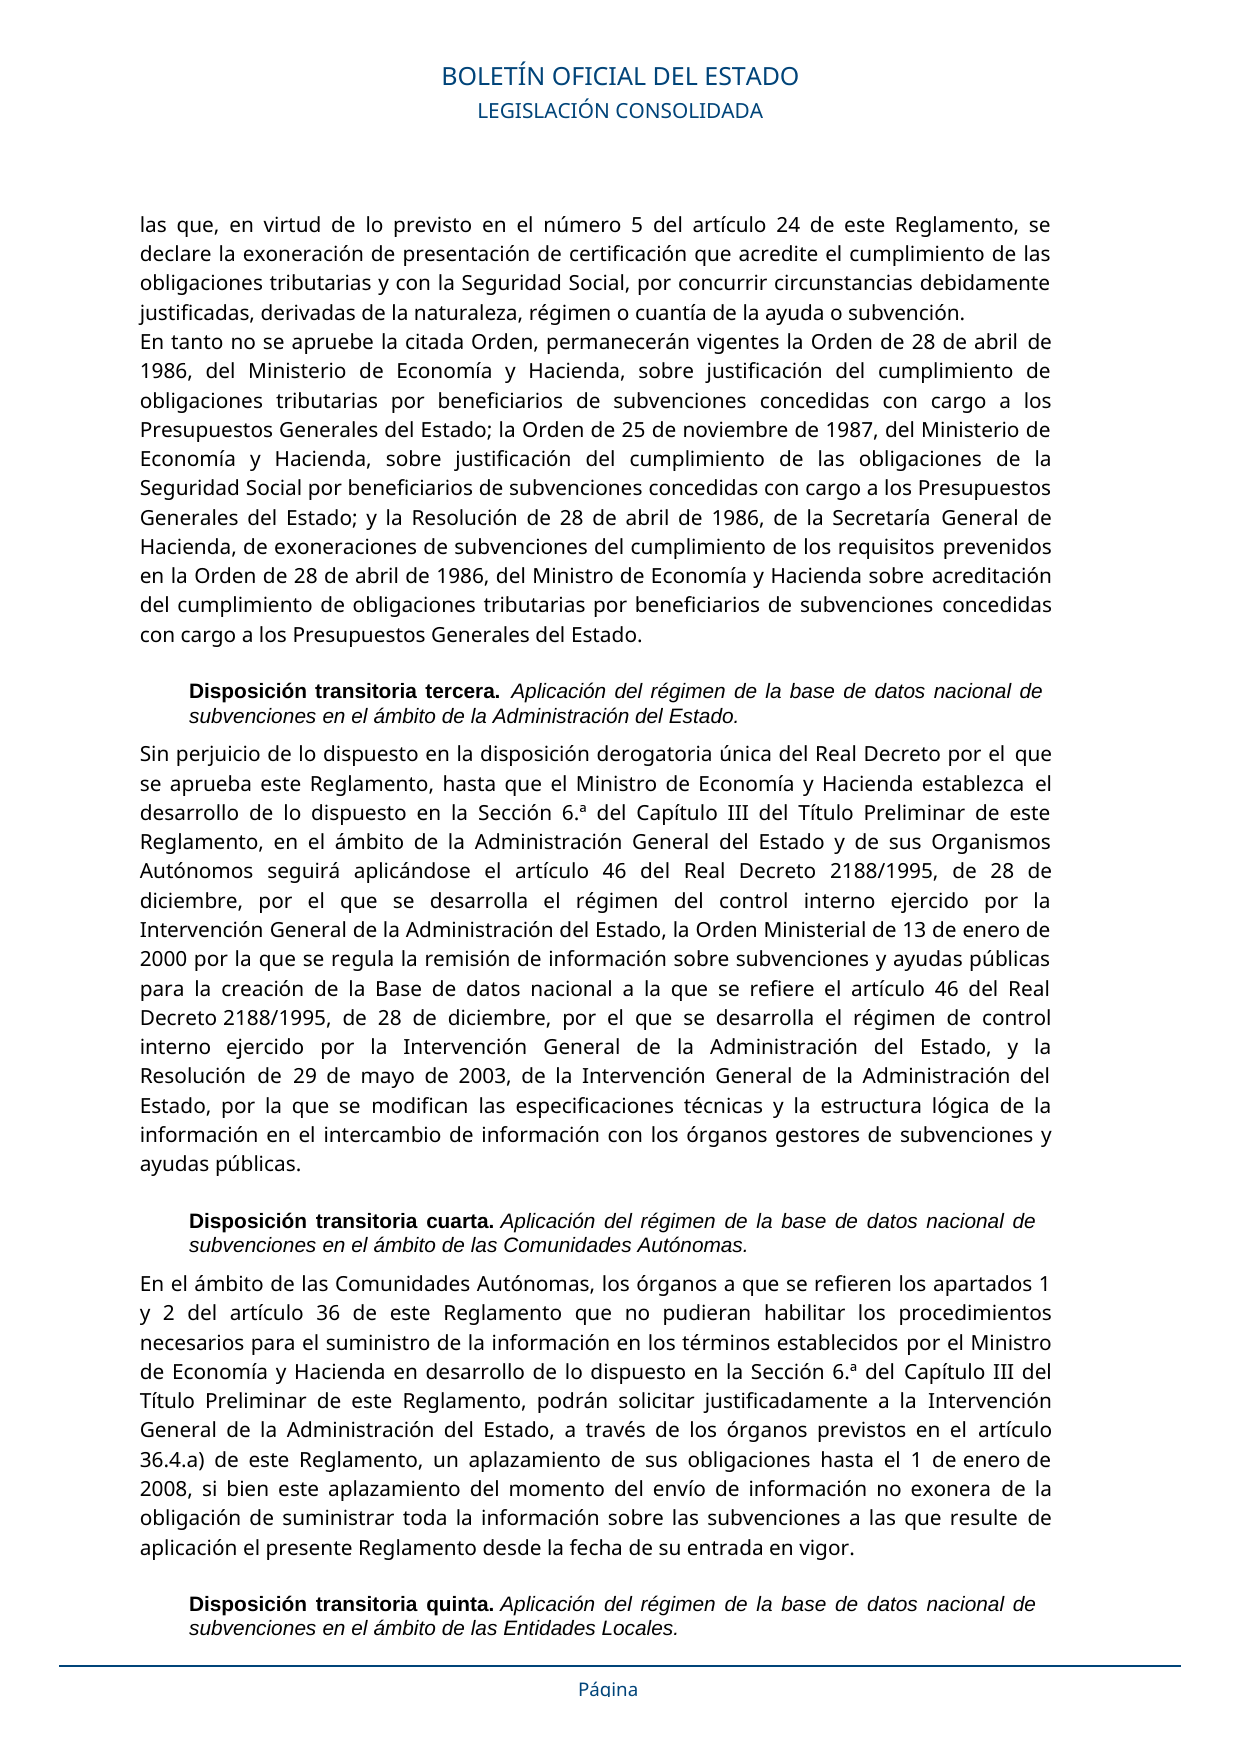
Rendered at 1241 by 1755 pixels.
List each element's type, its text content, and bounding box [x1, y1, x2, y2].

text Disposición transitoria tercera. Aplicación del régimen de la base de datos nacional de subvenciones en el ámbito de la Administración del Estado. [189, 679, 1052, 727]
text Disposición transitoria cuarta. Aplicación del régimen de la base de datos nacional de subvenciones en el ámbito de las Comunidades Autónomas. [189, 1209, 1052, 1257]
text En tanto no se apruebe la citada Orden, permanecerán vigentes la Orden de 28 de abril de 1986, del Ministerio de Economía y Hacienda, sobre justificación del cumplimiento de obligaciones tributarias por beneficiarios de subvenciones concedidas con cargo a los Presupuestos Generales del Estado; la Orden de 25 de noviembre de 1987, del Ministerio de Economía y Hacienda, sobre justificación del cumplimiento de las obligaciones de la Seguridad Social por beneficiarios de subvenciones concedidas con cargo a los Presupuestos Generales del Estado; y la Resolución de 28 de abril de 1986, de la Secretaría General de Hacienda, de exoneraciones de subvenciones del cumplimiento de los requisitos prevenidos en la Orden de 28 de abril de 1986, del Ministro de Economía y Hacienda sobre acreditación del cumplimiento de obligaciones tributarias por beneficiarios de subvenciones concedidas con cargo a los Presupuestos Generales del Estado. [139, 327, 1052, 648]
text En el ámbito de las Comunidades Autónomas, los órganos a que se refieren los apartados 1 y 2 del artículo 36 de este Reglamento que no pudieran habilitar los procedimientos necesarios para el suministro de la información en los términos establecidos por el Ministro de Economía y Hacienda en desarrollo de lo dispuesto en la Sección 6.ª del Capítulo III del Título Preliminar de este Reglamento, podrán solicitar justificadamente a la Intervención General de la Administración del Estado, a través de los órganos previstos en el artículo 36.4.a) de este Reglamento, un aplazamiento de sus obligaciones hasta el 1 de enero de 2008, si bien este aplazamiento del momento del envío de información no exonera de la obligación de suministrar toda la información sobre las subvenciones a las que resulte de aplicación el presente Reglamento desde la fecha de su entrada en vigor. [139, 1269, 1052, 1561]
text Disposición transitoria quinta. Aplicación del régimen de la base de datos nacional de subvenciones en el ámbito de las Entidades Locales. [189, 1591, 1052, 1640]
text Sin perjuicio de lo dispuesto en la disposición derogatoria única del Real Decreto por el que se aprueba este Reglamento, hasta que el Ministro de Economía y Hacienda establezca el desarrollo de lo dispuesto en la Sección 6.ª del Capítulo III del Título Preliminar de este Reglamento, en el ámbito de la Administración General del Estado y de sus Organismos Autónomos seguirá aplicándose el artículo 46 del Real Decreto 2188/1995, de 28 de diciembre, por el que se desarrolla el régimen del control interno ejercido por la Intervención General de la Administración del Estado, la Orden Ministerial de 13 de enero de 2000 por la que se regula la remisión de información sobre subvenciones y ayudas públicas para la creación de la Base de datos nacional a la que se refiere el artículo 46 del Real Decreto 2188/1995, de 28 de diciembre, por el que se desarrolla el régimen de control interno ejercido por la Intervención General de la Administración del Estado, y la Resolución de 29 de mayo de 2003, de la Intervención General de la Administración del Estado, por la que se modifican las especificaciones técnicas y la estructura lógica de la información en el intercambio de información con los órganos gestores de subvenciones y ayudas públicas. [139, 739, 1052, 1178]
text las que, en virtud de lo previsto en el número 5 del artículo 24 de este Reglamento, se declare la exoneración de presentación de certificación que acredite el cumplimiento de las obligaciones tributarias y con la Seguridad Social, por concurrir circunstancias debidamente justificadas, derivadas de la naturaleza, régimen o cuantía de la ayuda o subvención. [139, 210, 1052, 326]
